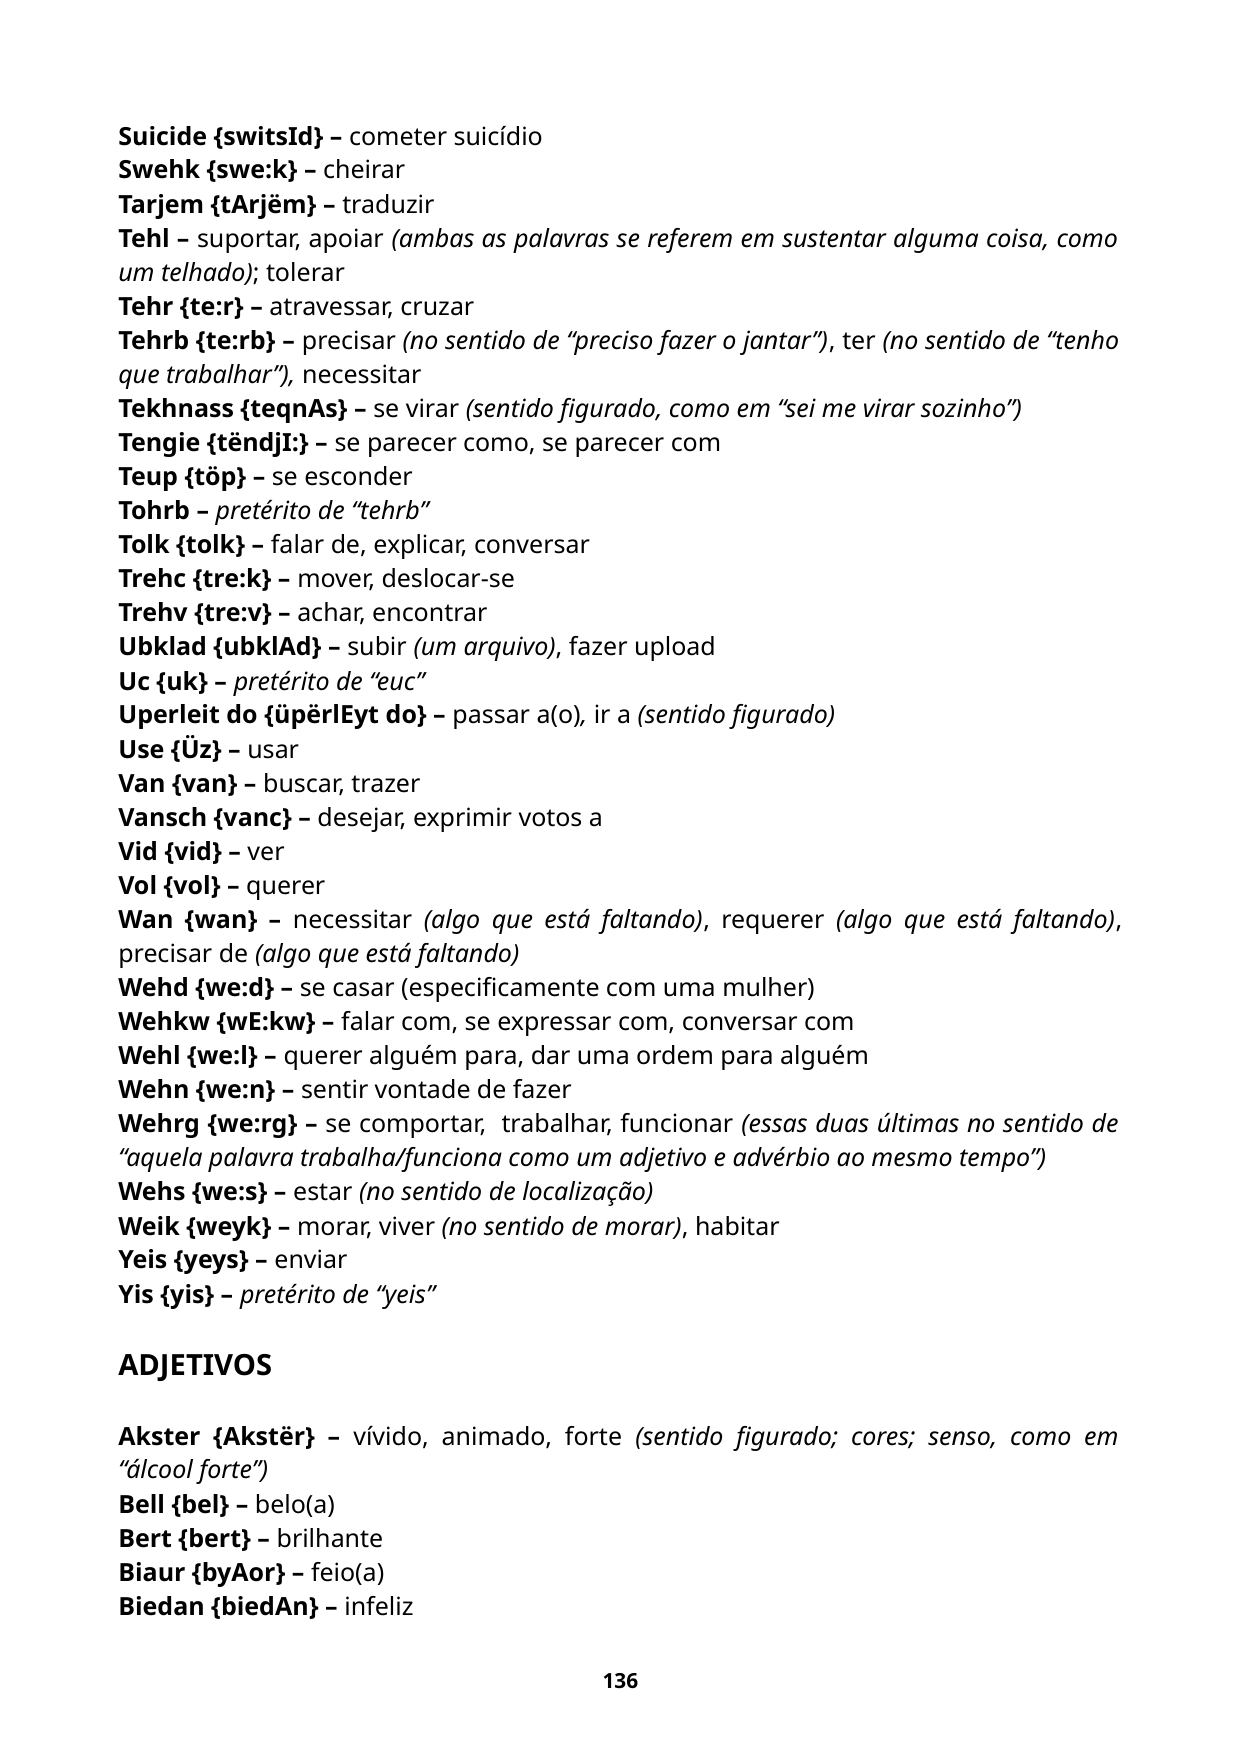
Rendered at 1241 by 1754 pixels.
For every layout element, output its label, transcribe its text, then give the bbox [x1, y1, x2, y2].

text Van {van} – buscar, trazer [118, 765, 1122, 799]
text Weik {weyk} – morar, viver (no sentido de morar), habitar [118, 1208, 1122, 1242]
text Tehl – suportar, apoiar (ambas as palavras se referem em sustentar alguma coisa, como um telhado); tolerar [118, 220, 1122, 288]
text Swehk {swe:k} – cheirar [118, 152, 1122, 186]
text Wan {wan} – necessitar (algo que está faltando), requerer (algo que está faltando), precisar de (algo que está faltando) [118, 902, 1122, 970]
text Bell {bel} – belo(a) [118, 1486, 1122, 1520]
text Biedan {biedAn} – infeliz [118, 1588, 1122, 1622]
text Vansch {vanc} – desejar, exprimir votos a [118, 799, 1122, 833]
text Uperleit do {üpërlEyt do} – passar a(o), ir a (sentido figurado) [118, 697, 1122, 731]
text Tehr {te:r} – atravessar, cruzar [118, 288, 1122, 322]
text Wehd {we:d} – se casar (especificamente com uma mulher) [118, 970, 1122, 1004]
text Trehc {tre:k} – mover, deslocar-se [118, 561, 1122, 595]
text Uc {uk} – pretérito de “euc” [118, 663, 1122, 697]
text Wehrg {we:rg} – se comportar, trabalhar, funcionar (essas duas últimas no sentido de “aquela palavra trabalha/funciona como um adjetivo e advérbio ao mesmo tempo”) [118, 1106, 1122, 1174]
text Tarjem {tArjëm} – traduzir [118, 186, 1122, 220]
text Bert {bert} – brilhante [118, 1520, 1122, 1554]
text Tolk {tolk} – falar de, explicar, conversar [118, 527, 1122, 561]
text Yis {yis} – pretérito de “yeis” [118, 1276, 1122, 1310]
text Suicide {switsId} – cometer suicídio [118, 118, 1122, 152]
text Vid {vid} – ver [118, 833, 1122, 867]
text Wehl {we:l} – querer alguém para, dar uma ordem para alguém [118, 1038, 1122, 1072]
text Ubklad {ubklAd} – subir (um arquivo), fazer upload [118, 629, 1122, 663]
text Tohrb – pretérito de “tehrb” [118, 493, 1122, 527]
text Trehv {tre:v} – achar, encontrar [118, 595, 1122, 629]
text Tengie {tëndjI:} – se parecer como, se parecer com [118, 425, 1122, 459]
text Wehn {we:n} – sentir vontade de fazer [118, 1072, 1122, 1106]
text Wehkw {wE:kw} – falar com, se expressar com, conversar com [118, 1004, 1122, 1038]
text Wehs {we:s} – estar (no sentido de localização) [118, 1174, 1122, 1208]
text Teup {töp} – se esconder [118, 459, 1122, 493]
subtitle ADJETIVOS [118, 1344, 1122, 1384]
text Akster {Akstër} – vívido, animado, forte (sentido figurado; cores; senso, como em “álcool forte”) [118, 1418, 1122, 1486]
text Use {Üz} – usar [118, 731, 1122, 765]
text Vol {vol} – querer [118, 867, 1122, 902]
text Tekhnass {teqnAs} – se virar (sentido figurado, como em “sei me virar sozinho”) [118, 391, 1122, 425]
text Biaur {byAor} – feio(a) [118, 1554, 1122, 1588]
text Tehrb {te:rb} – precisar (no sentido de “preciso fazer o jantar”), ter (no sentido de “tenho que trabalhar”), necessitar [118, 322, 1122, 391]
text Yeis {yeys} – enviar [118, 1242, 1122, 1276]
